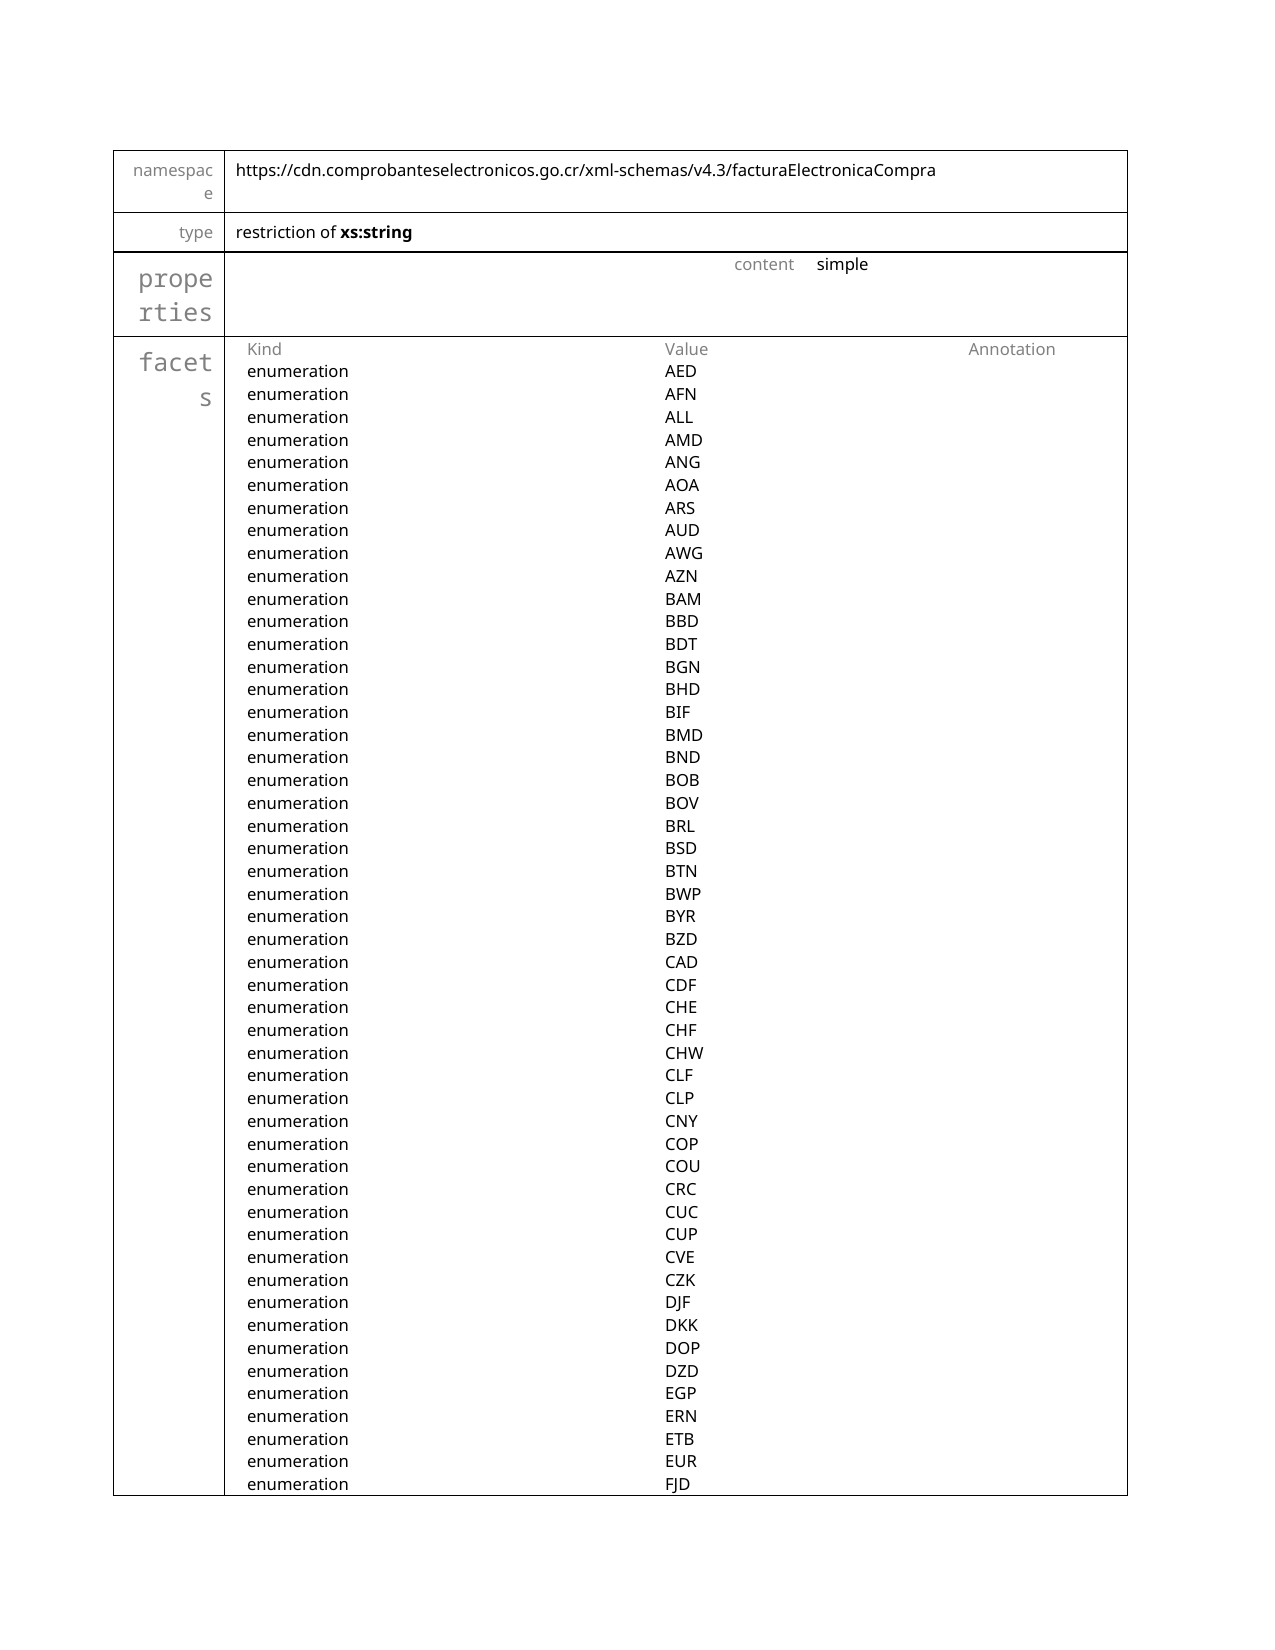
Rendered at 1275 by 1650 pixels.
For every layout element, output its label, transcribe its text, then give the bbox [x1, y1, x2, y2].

table_cell [957, 542, 1127, 564]
table_cell enumeration [236, 383, 654, 405]
table_cell [957, 1314, 1127, 1336]
table_cell [957, 1178, 1127, 1200]
table_cell enumeration [236, 928, 654, 950]
table_cell enumeration [236, 1109, 654, 1132]
table_cell [957, 1473, 1127, 1495]
table_cell [957, 655, 1127, 678]
table_cell BAM [654, 587, 957, 610]
table_cell FJD [654, 1473, 957, 1495]
table_cell [957, 928, 1127, 950]
table_cell BTN [654, 860, 957, 882]
table_cell enumeration [236, 1132, 654, 1155]
table_header simple [805, 253, 1127, 275]
table_cell enumeration [236, 1314, 654, 1336]
table_cell CVE [654, 1246, 957, 1268]
table_cell enumeration [236, 1268, 654, 1291]
table_cell CRC [654, 1178, 957, 1200]
table_cell [957, 701, 1127, 723]
table_cell [957, 678, 1127, 701]
table_cell namespace [114, 151, 224, 212]
table_cell [225, 337, 1127, 1495]
table_cell EUR [654, 1450, 957, 1473]
table_cell CLP [654, 1087, 957, 1109]
table_cell [957, 587, 1127, 610]
table_cell enumeration [236, 1473, 654, 1495]
table_cell [225, 253, 1127, 336]
table_cell enumeration [236, 542, 654, 564]
table_cell [957, 996, 1127, 1018]
table_cell [957, 1155, 1127, 1177]
table_cell [957, 1109, 1127, 1132]
table_cell enumeration [236, 1223, 654, 1246]
table_cell enumeration [236, 1291, 654, 1314]
table_cell AED [654, 360, 957, 383]
table_cell enumeration [236, 1200, 654, 1223]
table_cell CDF [654, 973, 957, 996]
table_cell enumeration [236, 610, 654, 632]
table_cell BRL [654, 814, 957, 837]
table_cell COP [654, 1132, 957, 1155]
table_cell enumeration [236, 1155, 654, 1177]
table_cell [957, 1087, 1127, 1109]
table_cell ANG [654, 451, 957, 473]
table_cell ARS [654, 496, 957, 519]
table_cell CAD [654, 950, 957, 973]
table_cell enumeration [236, 633, 654, 655]
table_cell DKK [654, 1314, 957, 1336]
table_cell [957, 610, 1127, 632]
table_cell DOP [654, 1336, 957, 1359]
table_cell CNY [654, 1109, 957, 1132]
table_cell [957, 791, 1127, 814]
table_cell enumeration [236, 564, 654, 587]
table_cell [957, 1132, 1127, 1155]
table_header Value [654, 337, 957, 360]
table_cell enumeration [236, 837, 654, 859]
table_cell enumeration [236, 1041, 654, 1064]
table_cell enumeration [236, 814, 654, 837]
table_cell CUC [654, 1200, 957, 1223]
table_cell enumeration [236, 1382, 654, 1404]
table_cell [957, 451, 1127, 473]
table_cell [957, 746, 1127, 769]
table_cell enumeration [236, 1087, 654, 1109]
table_cell type [114, 213, 224, 251]
table_cell [957, 428, 1127, 451]
table_cell BYR [654, 905, 957, 928]
table_cell enumeration [236, 451, 654, 473]
table_cell enumeration [236, 474, 654, 496]
table_header content [236, 253, 805, 275]
table_cell enumeration [236, 1359, 654, 1382]
table_cell [957, 383, 1127, 405]
table_cell enumeration [236, 905, 654, 928]
table_cell AOA [654, 474, 957, 496]
table_cell facets [114, 337, 224, 1495]
table_cell [957, 973, 1127, 996]
table_cell enumeration [236, 723, 654, 746]
table_cell enumeration [236, 701, 654, 723]
table_cell [957, 633, 1127, 655]
table_cell restriction of xs:string [225, 213, 1127, 251]
table_cell enumeration [236, 1064, 654, 1087]
table_cell enumeration [236, 360, 654, 383]
table_cell BBD [654, 610, 957, 632]
table_cell ALL [654, 405, 957, 428]
table_cell [957, 1336, 1127, 1359]
table_cell [957, 882, 1127, 905]
table_cell [957, 1427, 1127, 1450]
table_cell enumeration [236, 1019, 654, 1041]
table_cell enumeration [236, 860, 654, 882]
table_cell BGN [654, 655, 957, 678]
table_cell properties [114, 253, 224, 336]
table_cell [957, 519, 1127, 542]
table_cell BIF [654, 701, 957, 723]
table_cell [957, 950, 1127, 973]
table_cell [957, 474, 1127, 496]
table_cell EGP [654, 1382, 957, 1404]
table_cell [957, 1019, 1127, 1041]
table_cell CHE [654, 996, 957, 1018]
table_cell AUD [654, 519, 957, 542]
table_cell BSD [654, 837, 957, 859]
table_cell BWP [654, 882, 957, 905]
table_cell enumeration [236, 519, 654, 542]
table_cell CLF [654, 1064, 957, 1087]
table_cell [957, 360, 1127, 383]
table_cell AFN [654, 383, 957, 405]
table_cell DJF [654, 1291, 957, 1314]
table_cell AWG [654, 542, 957, 564]
table_cell enumeration [236, 882, 654, 905]
table_cell enumeration [236, 1178, 654, 1200]
table_cell enumeration [236, 405, 654, 428]
table_cell BND [654, 746, 957, 769]
table_cell enumeration [236, 496, 654, 519]
table_cell enumeration [236, 791, 654, 814]
table_cell COU [654, 1155, 957, 1177]
table_cell [957, 1041, 1127, 1064]
table_cell enumeration [236, 996, 654, 1018]
table_cell [957, 1200, 1127, 1223]
table_cell enumeration [236, 1427, 654, 1450]
table_cell enumeration [236, 587, 654, 610]
table_cell [957, 723, 1127, 746]
table_cell [957, 496, 1127, 519]
table_cell BDT [654, 633, 957, 655]
table_header Annotation [957, 337, 1127, 360]
table_cell [957, 769, 1127, 791]
table_cell CZK [654, 1268, 957, 1291]
table_cell ERN [654, 1405, 957, 1427]
table_cell https://cdn.comprobanteselectronicos.go.cr/xml-schemas/v4.3/facturaElectronicaCompra [225, 151, 1127, 212]
table_cell [957, 905, 1127, 928]
table_cell DZD [654, 1359, 957, 1382]
table_cell AZN [654, 564, 957, 587]
table_cell [957, 1268, 1127, 1291]
table_cell enumeration [236, 950, 654, 973]
table_cell enumeration [236, 1450, 654, 1473]
table_cell enumeration [236, 769, 654, 791]
table_cell ETB [654, 1427, 957, 1450]
table_cell enumeration [236, 655, 654, 678]
table_cell [957, 1359, 1127, 1382]
table_cell [957, 1450, 1127, 1473]
table_cell [957, 860, 1127, 882]
table_cell BMD [654, 723, 957, 746]
table_cell enumeration [236, 746, 654, 769]
table_header Kind [236, 337, 654, 360]
table_cell CHW [654, 1041, 957, 1064]
table_cell CHF [654, 1019, 957, 1041]
table_cell [957, 1223, 1127, 1246]
table_cell [957, 405, 1127, 428]
table_cell enumeration [236, 428, 654, 451]
table_cell enumeration [236, 1336, 654, 1359]
table_cell [957, 564, 1127, 587]
table_cell [957, 1291, 1127, 1314]
table_cell [957, 1405, 1127, 1427]
table_cell [957, 837, 1127, 859]
table_cell enumeration [236, 973, 654, 996]
table_cell BZD [654, 928, 957, 950]
table_cell BOB [654, 769, 957, 791]
table_cell [957, 814, 1127, 837]
table_cell enumeration [236, 1405, 654, 1427]
table_cell BHD [654, 678, 957, 701]
table_cell [957, 1064, 1127, 1087]
table_cell [957, 1246, 1127, 1268]
table_cell enumeration [236, 678, 654, 701]
table_cell enumeration [236, 1246, 654, 1268]
table_cell [957, 1382, 1127, 1404]
table_cell AMD [654, 428, 957, 451]
table_cell CUP [654, 1223, 957, 1246]
table_cell BOV [654, 791, 957, 814]
